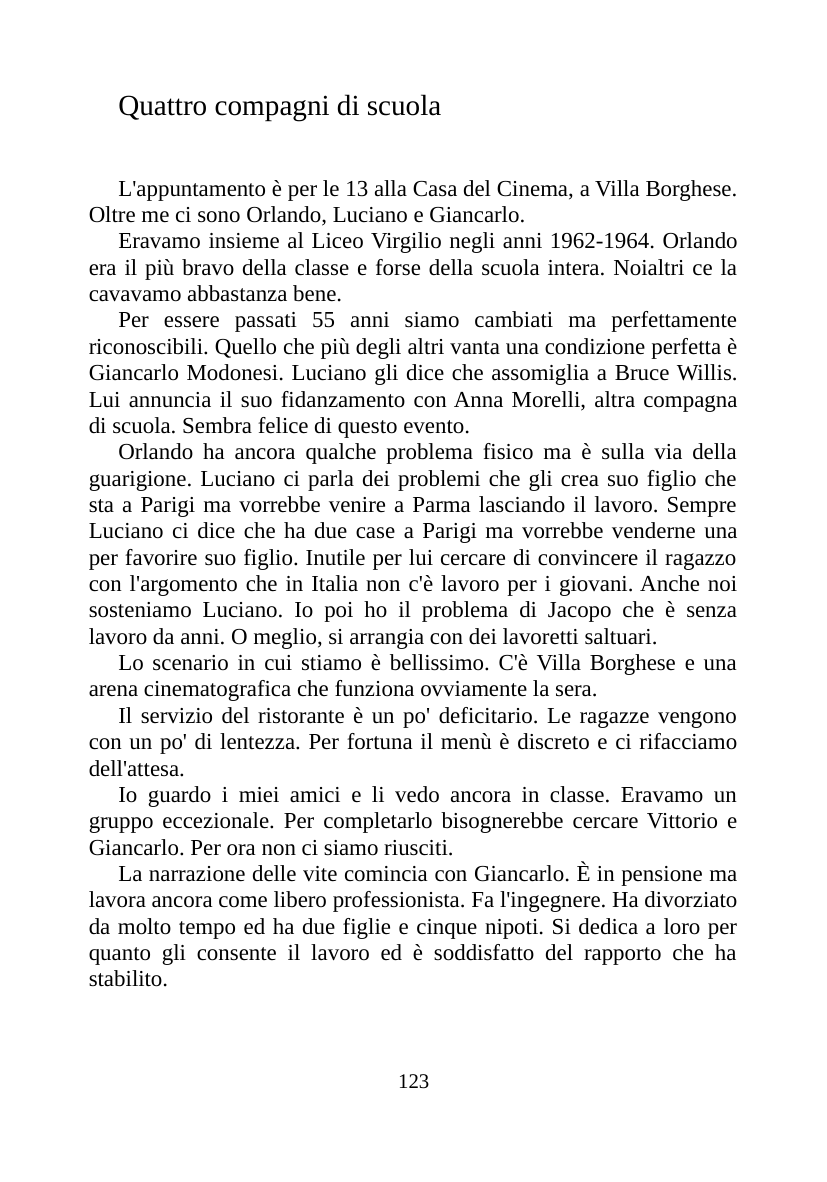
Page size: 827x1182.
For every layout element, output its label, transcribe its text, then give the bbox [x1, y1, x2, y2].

text Per essere passati 55 anni siamo cambiati ma perfettamente riconoscibili. Quello che più degli altri vanta una condizione perfetta è Giancarlo Modonesi. Luciano gli dice che assomiglia a Bruce Willis. Lui annuncia il suo fidanzamento con Anna Morelli, altra compagna di scuola. Sembra felice di questo evento. [88, 307, 738, 438]
text Lo scenario in cui stiamo è bellissimo. C'è Villa Borghese e una arena cinematografica che funziona ovviamente la sera. [88, 649, 738, 702]
text Eravamo insieme al Liceo Virgilio negli anni 1962-1964. Orlando era il più bravo della classe e forse della scuola intera. Noialtri ce la cavavamo abbastanza bene. [88, 227, 738, 307]
subtitle Quattro compagni di scuola [88, 88, 738, 122]
text L'appuntamento è per le 13 alla Casa del Cinema, a Villa Borghese. Oltre me ci sono Orlando, Luciano e Giancarlo. [88, 175, 738, 227]
text Io guardo i miei amici e li vedo ancora in classe. Eravamo un gruppo eccezionale. Per completarlo bisognerebbe cercare Vittorio e Giancarlo. Per ora non ci siamo riusciti. [88, 781, 738, 860]
text Orlando ha ancora qualche problema fisico ma è sulla via della guarigione. Luciano ci parla dei problemi che gli crea suo figlio che sta a Parigi ma vorrebbe venire a Parma lasciando il lavoro. Sempre Luciano ci dice che ha due case a Parigi ma vorrebbe venderne una per favorire suo figlio. Inutile per lui cercare di convincere il ragazzo con l'argomento che in Italia non c'è lavoro per i giovani. Anche noi sosteniamo Luciano. Io poi ho il problema di Jacopo che è senza lavoro da anni. O meglio, si arrangia con dei lavoretti saltuari. [88, 438, 738, 649]
text La narrazione delle vite comincia con Giancarlo. È in pensione ma lavora ancora come libero professionista. Fa l'ingegnere. Ha divorziato da molto tempo ed ha due figlie e cinque nipoti. Si dedica a loro per quanto gli consente il lavoro ed è soddisfatto del rapporto che ha stabilito. [88, 860, 738, 992]
text Il servizio del ristorante è un po' deficitario. Le ragazze vengono con un po' di lentezza. Per fortuna il menù è discreto e ci rifacciamo dell'attesa. [88, 702, 738, 781]
